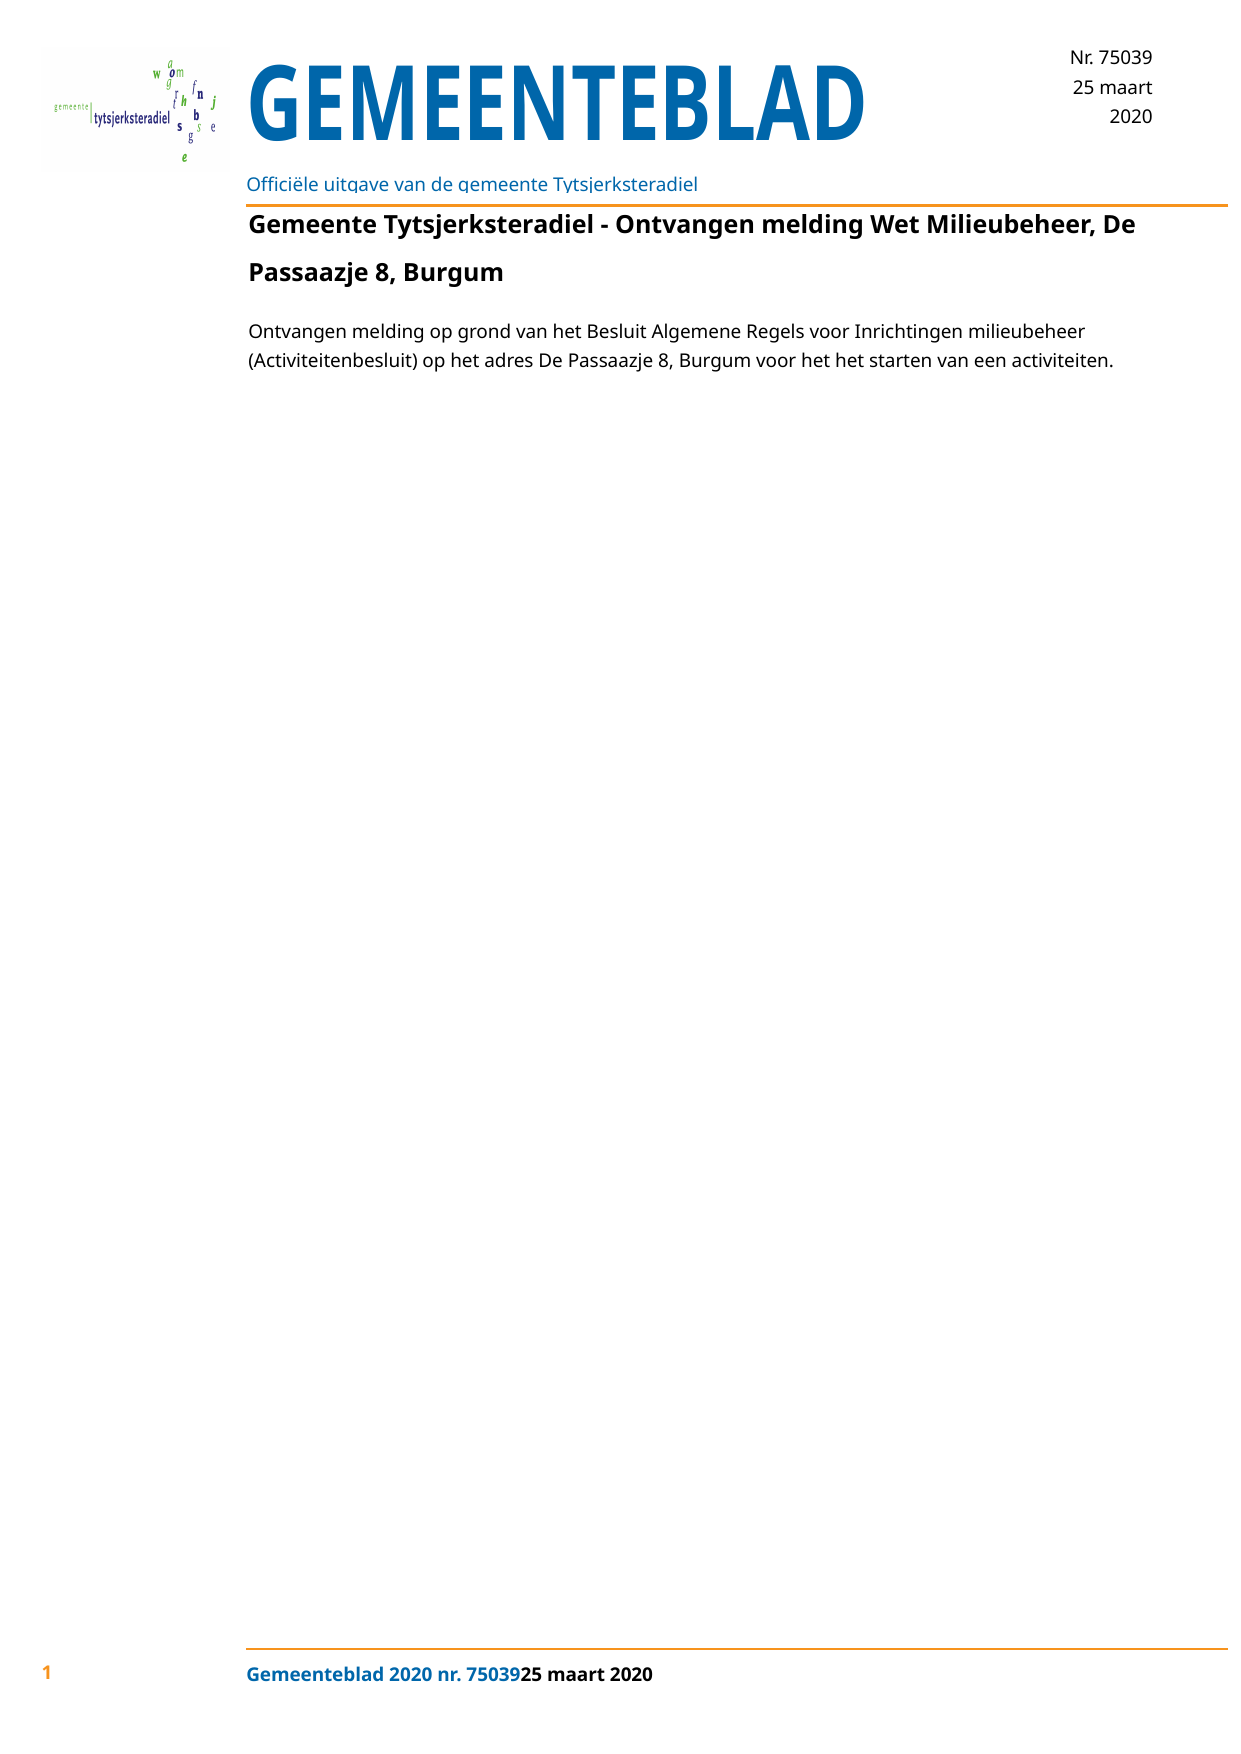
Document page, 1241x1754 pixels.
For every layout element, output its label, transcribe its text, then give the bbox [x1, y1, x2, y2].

text Gemeente Tytsjerksteradiel - Ontvangen melding Wet Milieubeheer, De Passaazje 8, Burgum [248, 207, 1152, 288]
text Ontvangen melding op grond van het Besluit Algemene Regels voor Inrichtingen milieubeheer (Activiteitenbesluit) op het adres De Passaazje 8, Burgum voor het het starten van een activiteiten. [248, 318, 1152, 373]
picture [41, 47, 231, 172]
